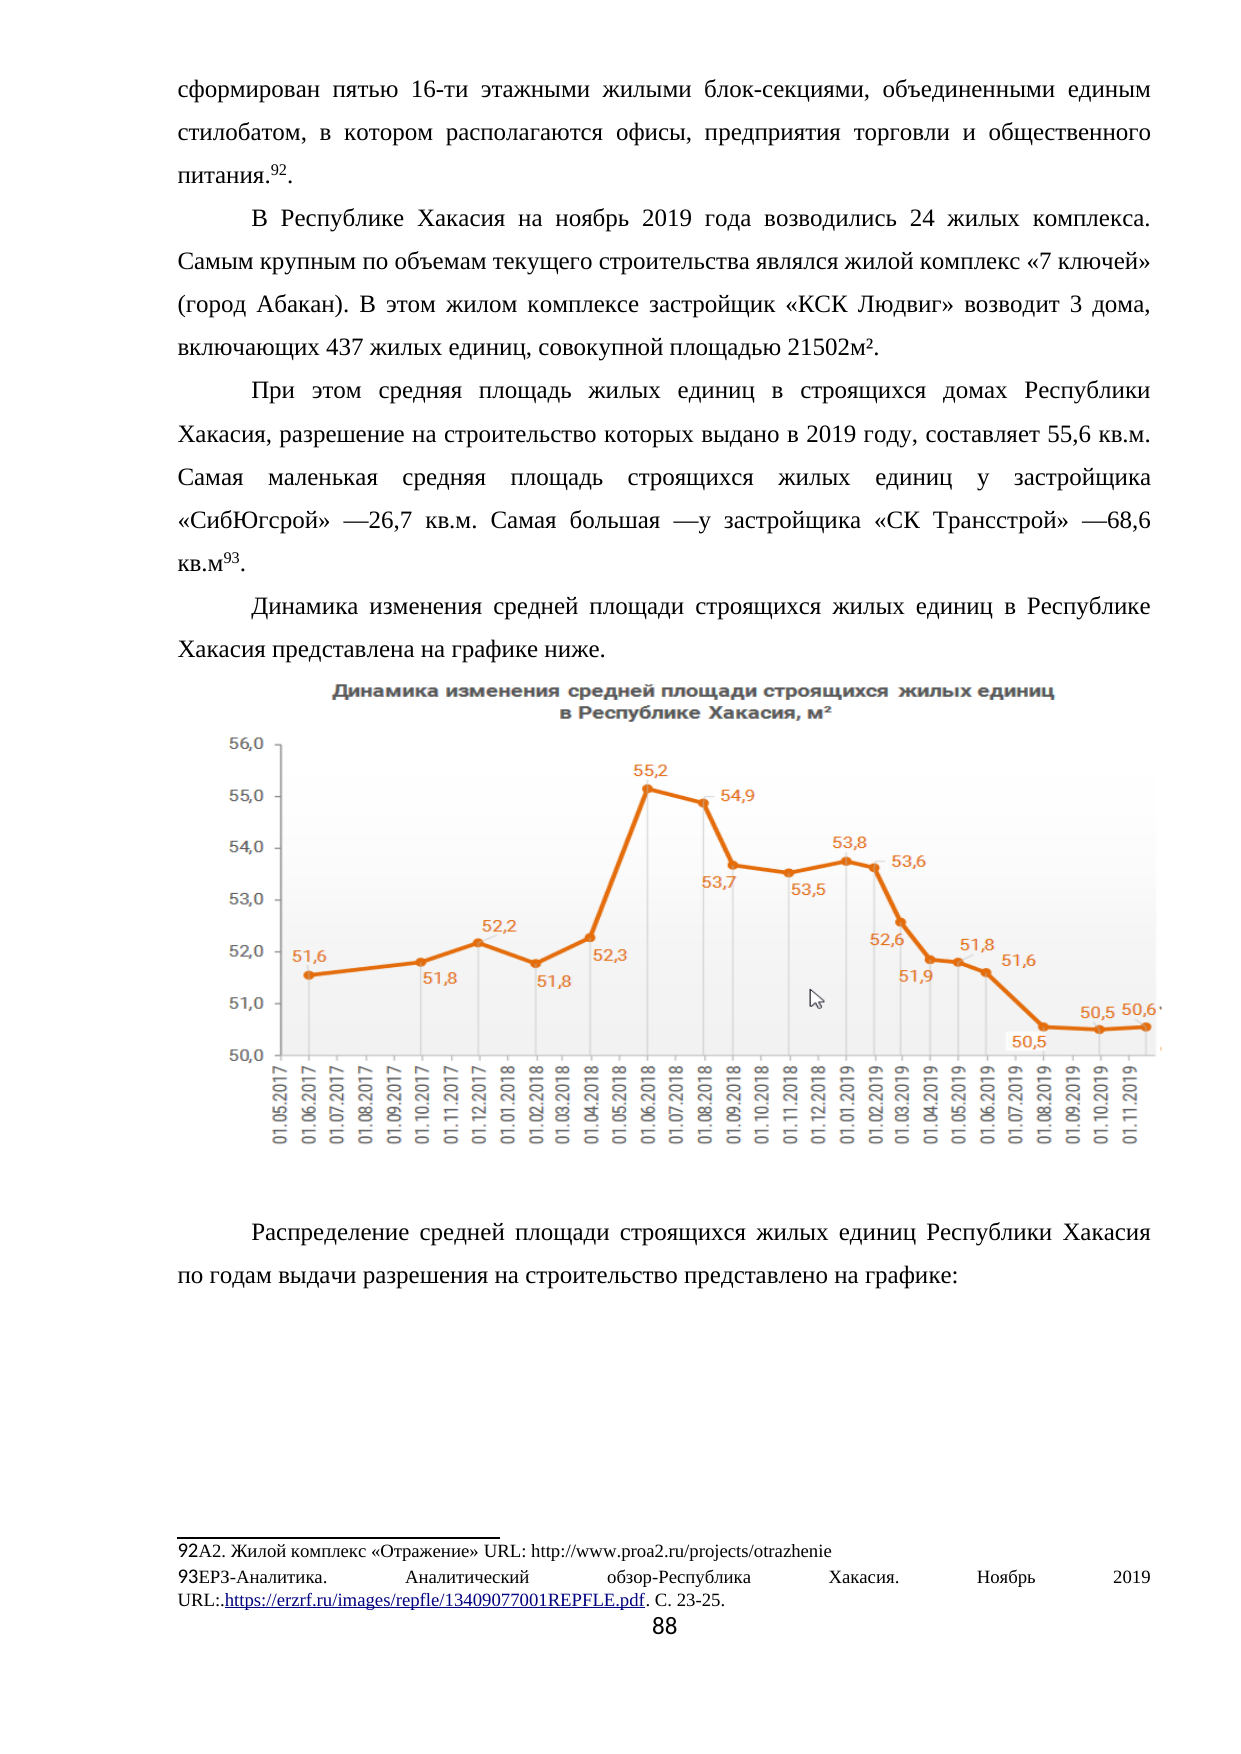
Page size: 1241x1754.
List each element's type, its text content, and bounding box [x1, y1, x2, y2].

text сформирован пятью 16-ти этажными жилыми блок-секциями, объединенными единым стилобатом, в котором располагаются офисы, предприятия торговли и общественного питания.. [177, 74, 1152, 189]
text Распределение средней площади строящихся жилых единиц Республики Хакасия по годам выдачи разрешения на строительство представлено на графике: [177, 1217, 1152, 1289]
text При этом средняя площадь жилых единиц в строящихся домах Республики Хакасия, разрешение на строительство которых выдано в 2019 году, составляет 55,6 кв.м. Самая маленькая средняя площадь строящихся жилых единиц у застройщика «СибЮгсрой» —26,7 кв.м. Самая большая —у застройщика «СК Трансстрой» —68,6 кв.м. [177, 376, 1152, 577]
text ЕРЗ-Аналитика. Аналитический обзор-Республика Хакасия. Ноябрь 2019 URL:.https://erzrf.ru/images/repfle/13409077001REPFLE.pdf. С. 23-25. [177, 1563, 1152, 1610]
text А2. Жилой комплекс «Отражение» URL: http://www.proa2.ru/projects/otrazhenie [177, 1538, 1152, 1563]
text Динамика изменения средней площади строящихся жилых единиц в Республике Хакасия представлена на графике ниже. [177, 591, 1152, 663]
text В Республике Хакасия на ноябрь 2019 года возводились 24 жилых комплекса. Самым крупным по объемам текущего строительства являлся жилой комплекс «7 ключей» (город Абакан). В этом жилом комплексе застройщик «КСК Людвиг» возводит 3 дома, включающих 437 жилых единиц, совокупной площадью 21502м². [177, 203, 1152, 361]
